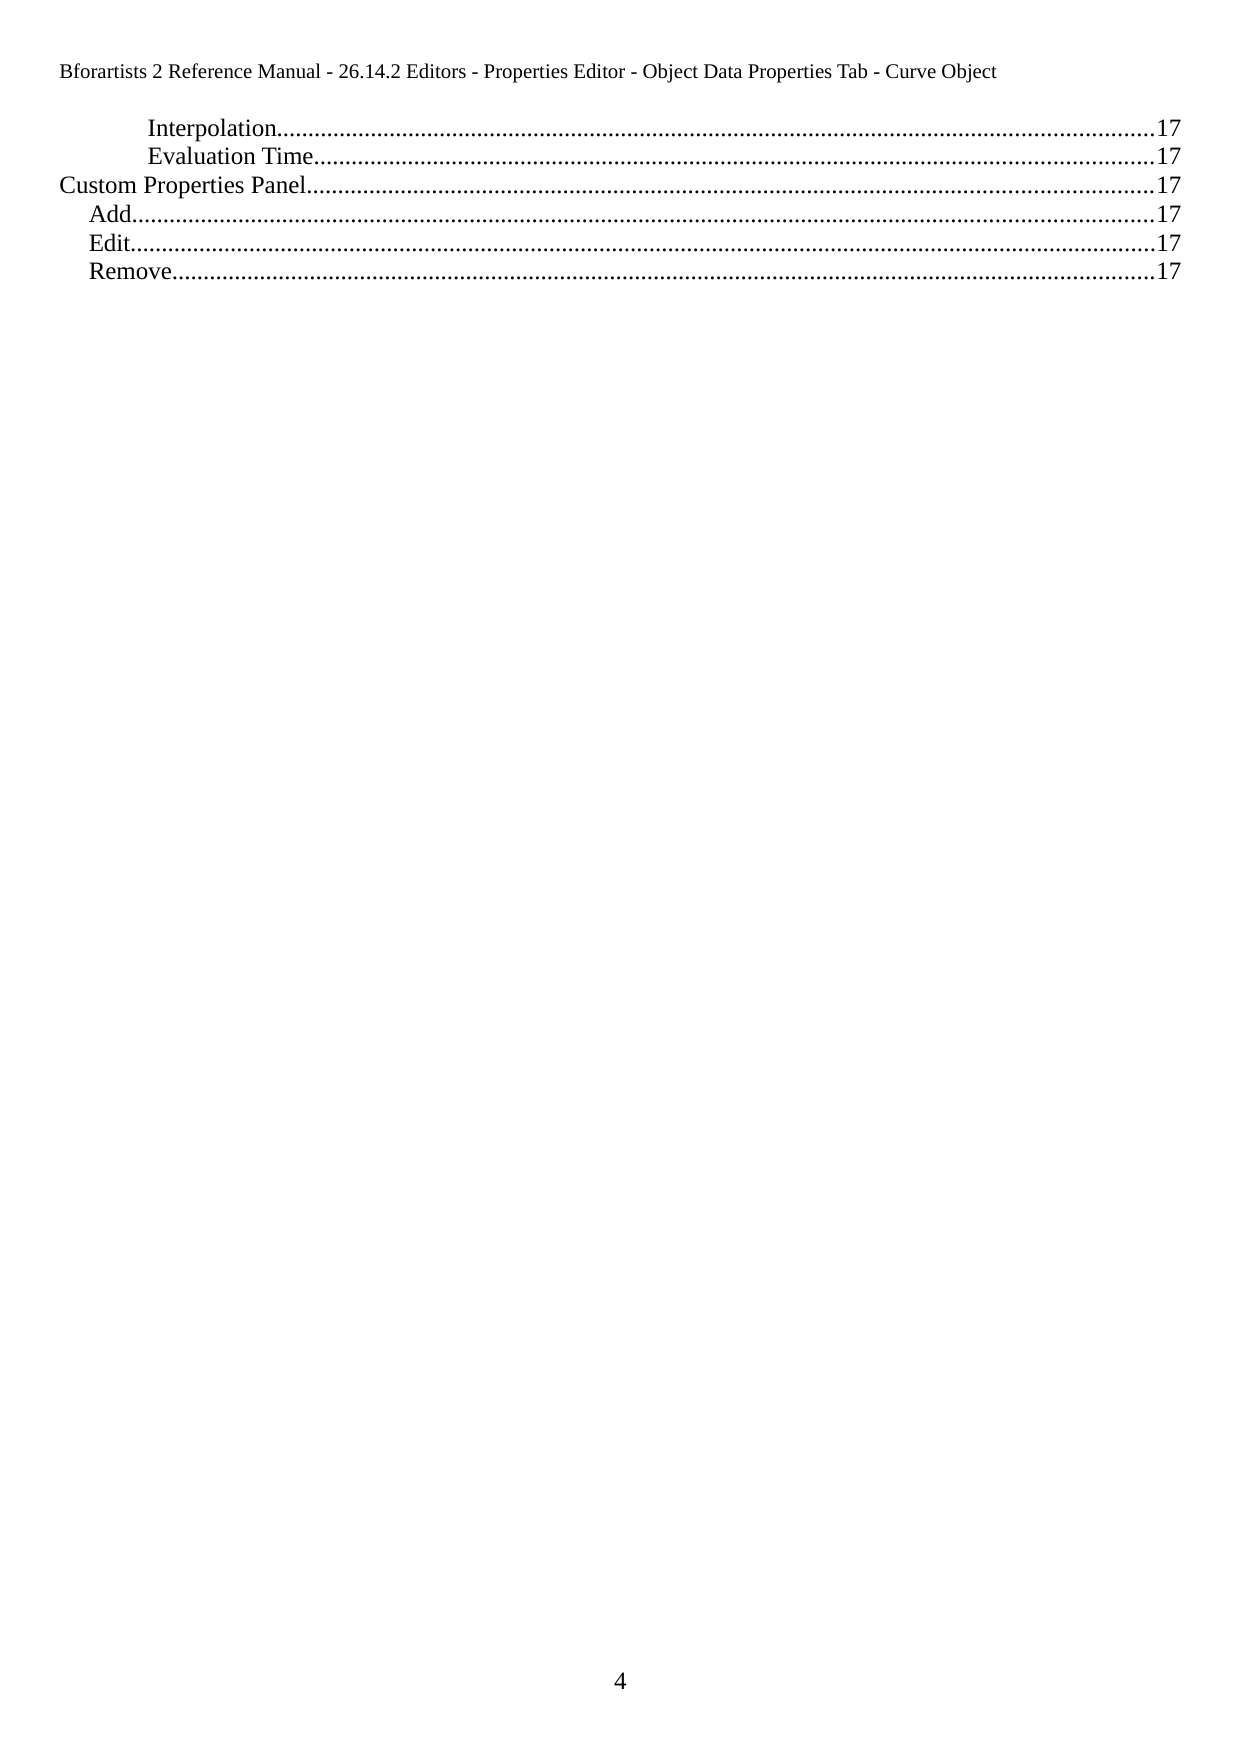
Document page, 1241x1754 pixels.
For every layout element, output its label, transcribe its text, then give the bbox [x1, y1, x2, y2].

text Add 17 [88, 199, 1181, 228]
text Evaluation Time 17 [147, 141, 1181, 170]
text Custom Properties Panel 17 [59, 170, 1181, 199]
text Interpolation 17 [147, 113, 1181, 141]
text Edit 17 [88, 228, 1181, 256]
text Remove 17 [88, 256, 1181, 285]
